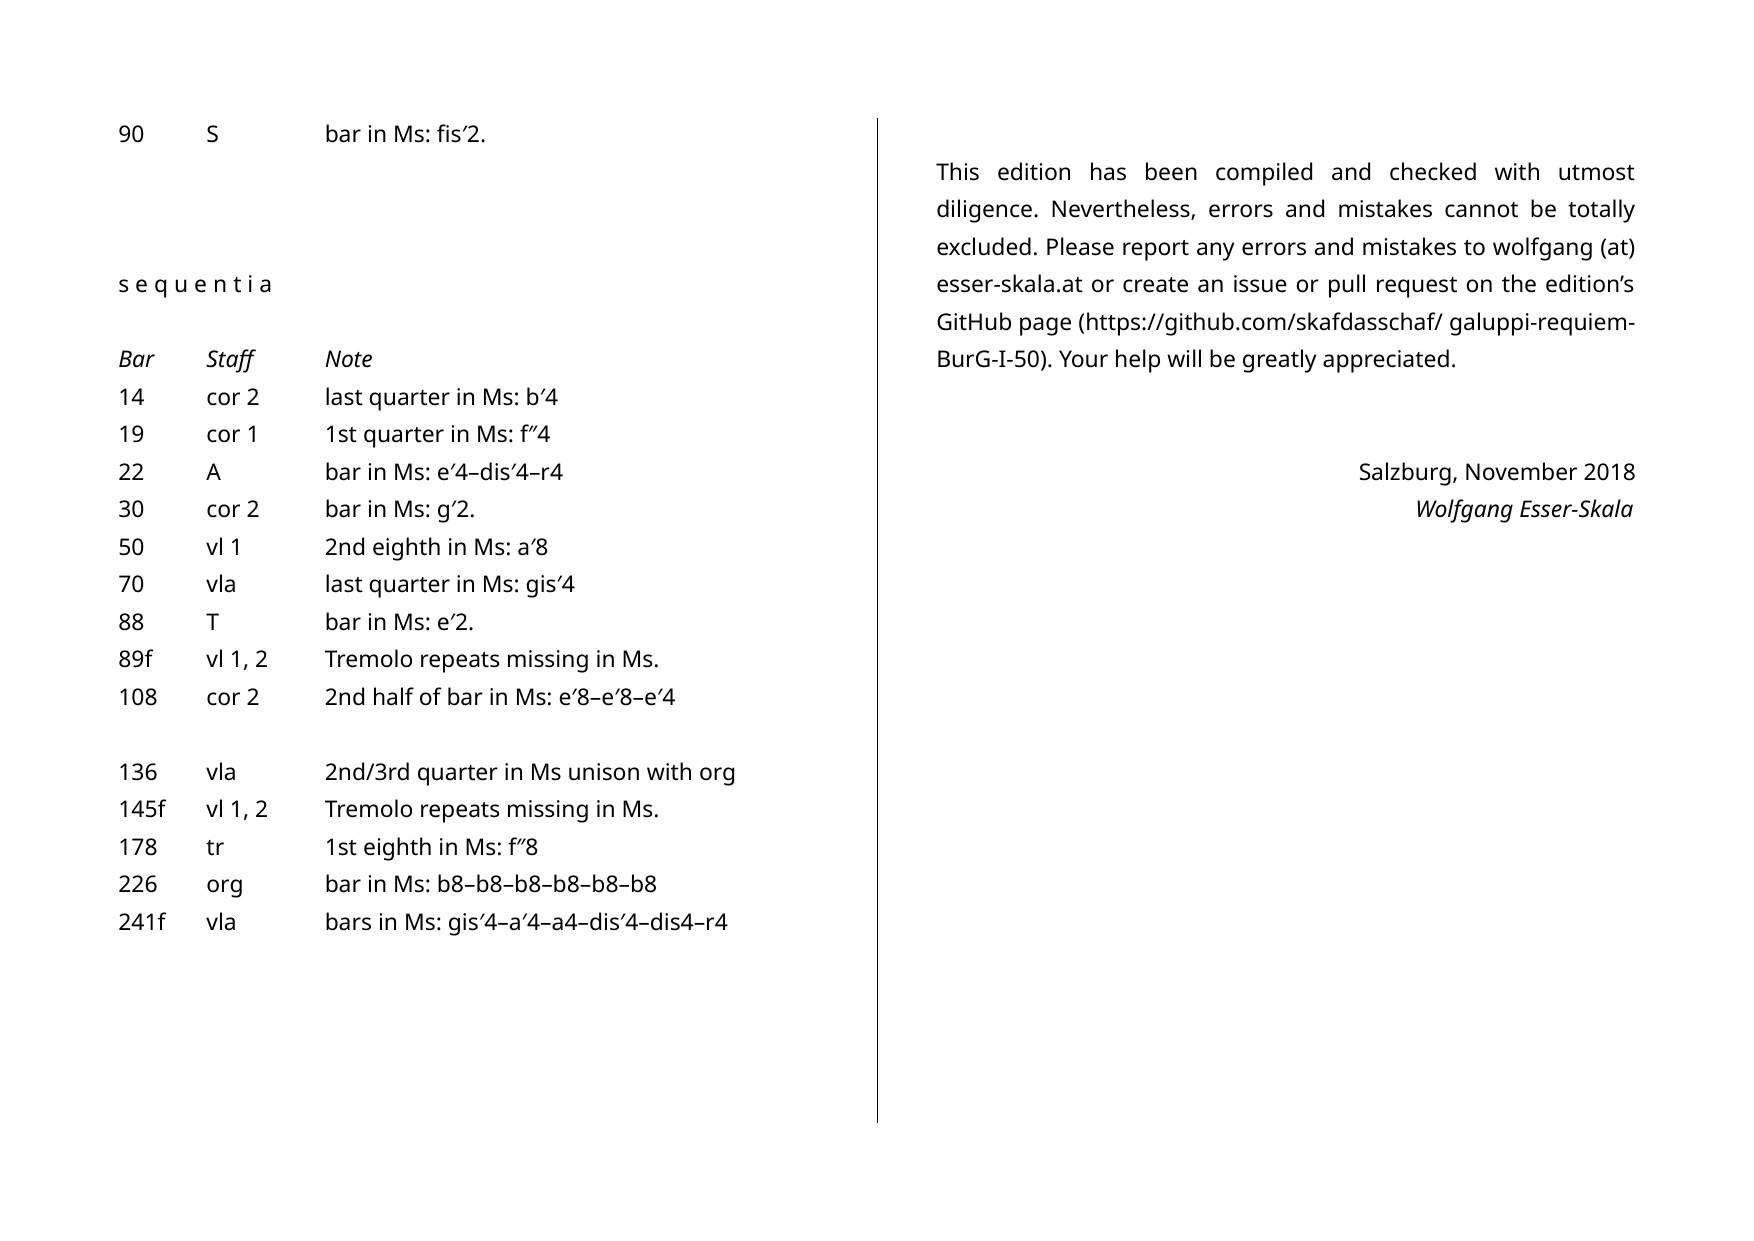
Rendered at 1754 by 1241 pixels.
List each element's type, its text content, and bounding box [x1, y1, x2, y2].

text Bar Staff Note 14 cor 2 last quarter in Ms: b′4 19 cor 1 1st quarter in Ms: f″4 22 A bar in Ms: e′4–dis′4–r4 30 cor 2 bar in Ms: g′2. 50 vl 1 2nd eighth in Ms: a′8 70 vla last quarter in Ms: gis′4 88 T bar in Ms: e′2. 89f vl 1, 2 Tremolo repeats missing in Ms. 108 cor 2 2nd half of bar in Ms: e′8–e′8–e′4 136 vla 2nd/3rd quarter in Ms unison with org 145f vl 1, 2 Tremolo repeats missing in Ms. 178 tr 1st eighth in Ms: f″8 226 org bar in Ms: b8–b8–b8–b8–b8–b8 241f vla bars in Ms: gis′4–a′4–a4–dis′4–dis4–r4 [118, 343, 818, 1087]
text [936, 118, 1636, 149]
text 90 S bar in Ms: fis′2. [118, 118, 818, 187]
text Salzburg, November 2018 Wolfgang Esser-Skala [936, 456, 1636, 524]
text This edition has been compiled and checked with utmost diligence. Nevertheless, errors and mistakes cannot be totally excluded. Please report any errors and mistakes to wolfgang (at) esser-skala.at or create an issue or pull request on the edition’s GitHub page (https://github.com/skafdasschaf/ galuppi-requiem-BurG-I-50). Your help will be greatly appreciated. [936, 156, 1636, 374]
text s e q u e n t i a [118, 193, 818, 299]
